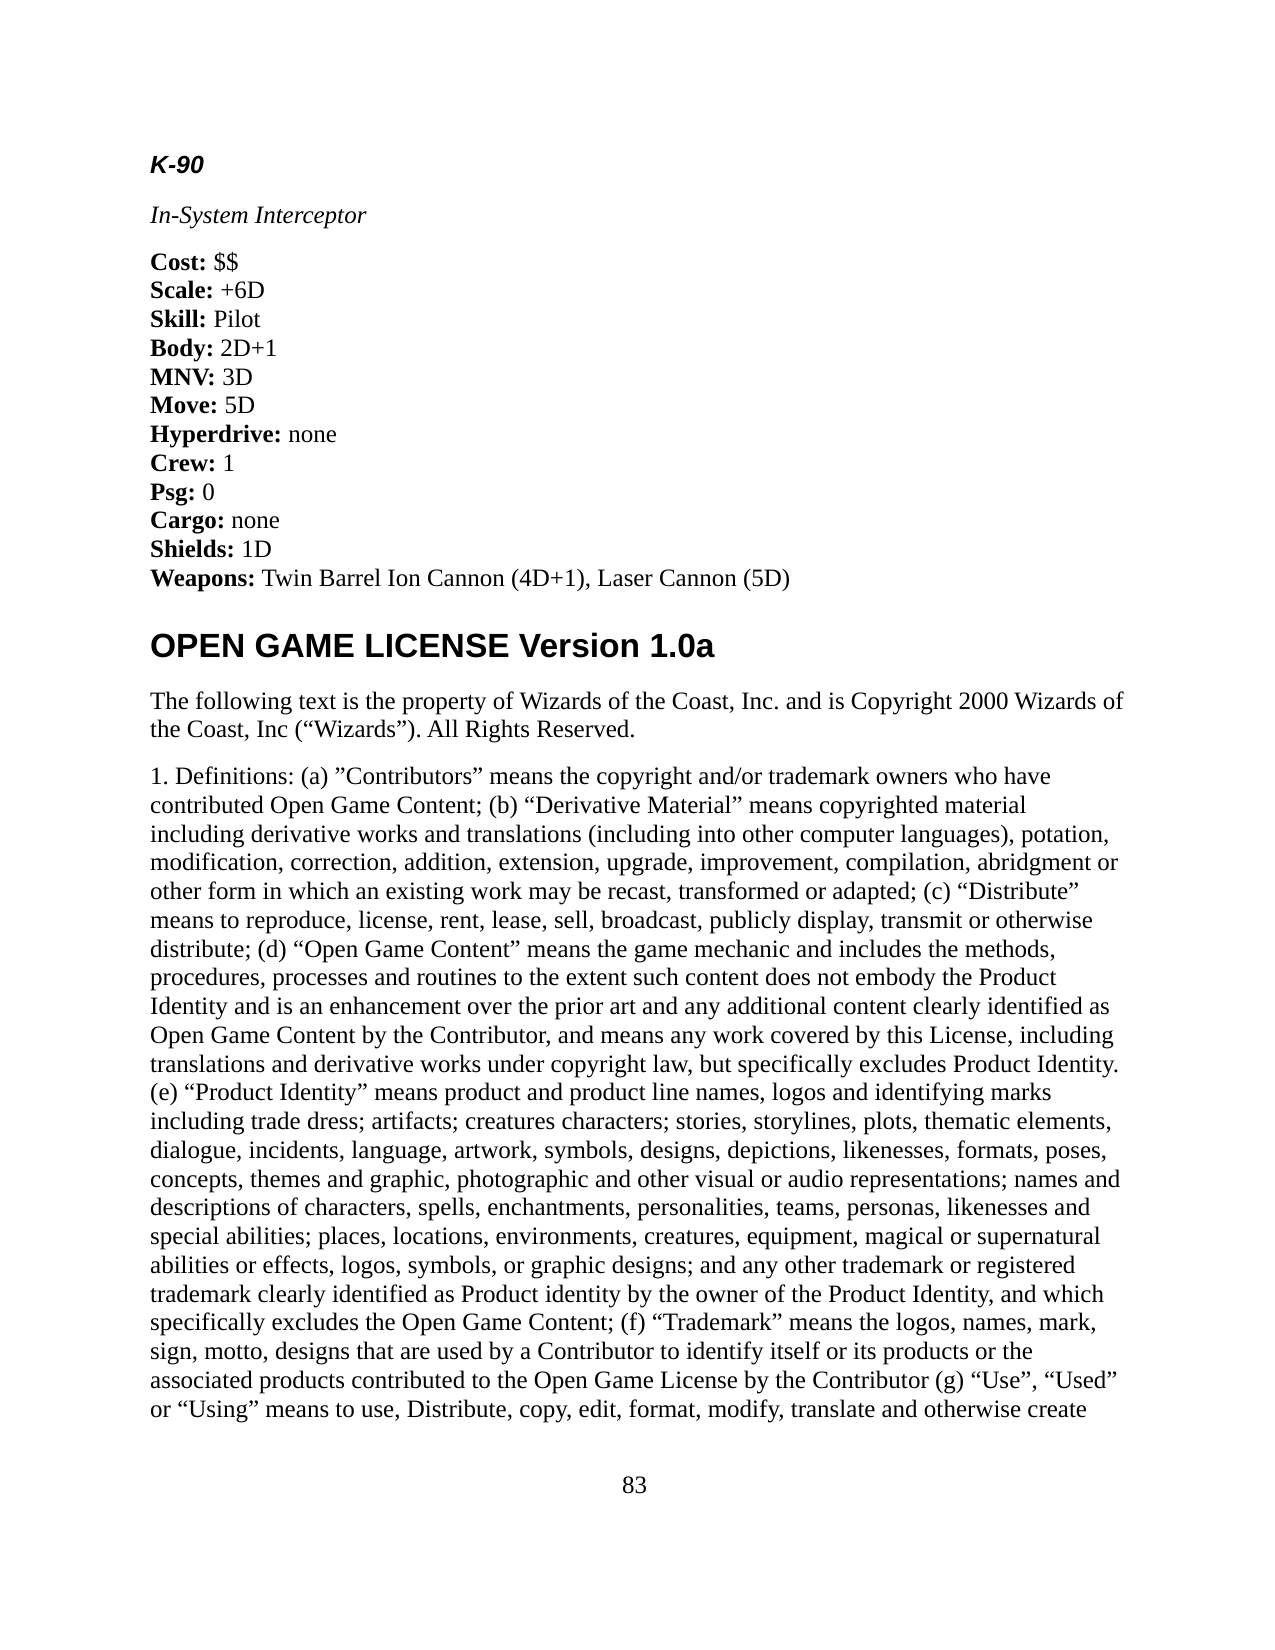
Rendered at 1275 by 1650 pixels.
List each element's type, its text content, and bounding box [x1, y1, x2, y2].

text The following text is the property of Wizards of the Coast, Inc. and is Copyright 2000 Wizards of the Coast, Inc (“Wizards”). All Rights Reserved. [150, 686, 1125, 743]
text Cost: $$ Scale: +6D Skill: Pilot Body: 2D+1 MNV: 3D Move: 5D Hyperdrive: none Crew: 1 Psg: 0 Cargo: none Shields: 1D Weapons: Twin Barrel Ion Cannon (4D+1), Laser Cannon (5D) [150, 247, 1125, 592]
subtitle K-90 [150, 150, 1125, 178]
text 1. Definitions: (a) ”Contributors” means the copyright and/or trademark owners who have contributed Open Game Content; (b) “Derivative Material” means copyrighted material including derivative works and translations (including into other computer languages), potation, modification, correction, addition, extension, upgrade, improvement, compilation, abridgment or other form in which an existing work may be recast, transformed or adapted; (c) “Distribute” means to reproduce, license, rent, lease, sell, broadcast, publicly display, transmit or otherwise distribute; (d) “Open Game Content” means the game mechanic and includes the methods, procedures, processes and routines to the extent such content does not embody the Product Identity and is an enhancement over the prior art and any additional content clearly identified as Open Game Content by the Contributor, and means any work covered by this License, including translations and derivative works under copyright law, but specifically excludes Product Identity. (e) “Product Identity” means product and product line names, logos and identifying marks including trade dress; artifacts; creatures characters; stories, storylines, plots, thematic elements, dialogue, incidents, language, artwork, symbols, designs, depictions, likenesses, formats, poses, concepts, themes and graphic, photographic and other visual or audio representations; names and descriptions of characters, spells, enchantments, personalities, teams, personas, likenesses and special abilities; places, locations, environments, creatures, equipment, magical or supernatural abilities or effects, logos, symbols, or graphic designs; and any other trademark or registered trademark clearly identified as Product identity by the owner of the Product Identity, and which specifically excludes the Open Game Content; (f) “Trademark” means the logos, names, mark, sign, motto, designs that are used by a Contributor to identify itself or its products or the associated products contributed to the Open Game License by the Contributor (g) “Use”, “Used” or “Using” means to use, Distribute, copy, edit, format, modify, translate and otherwise create [150, 761, 1125, 1422]
text In-System Interceptor [150, 200, 1125, 229]
subtitle OPEN GAME LICENSE Version 1.0a [150, 626, 1125, 664]
